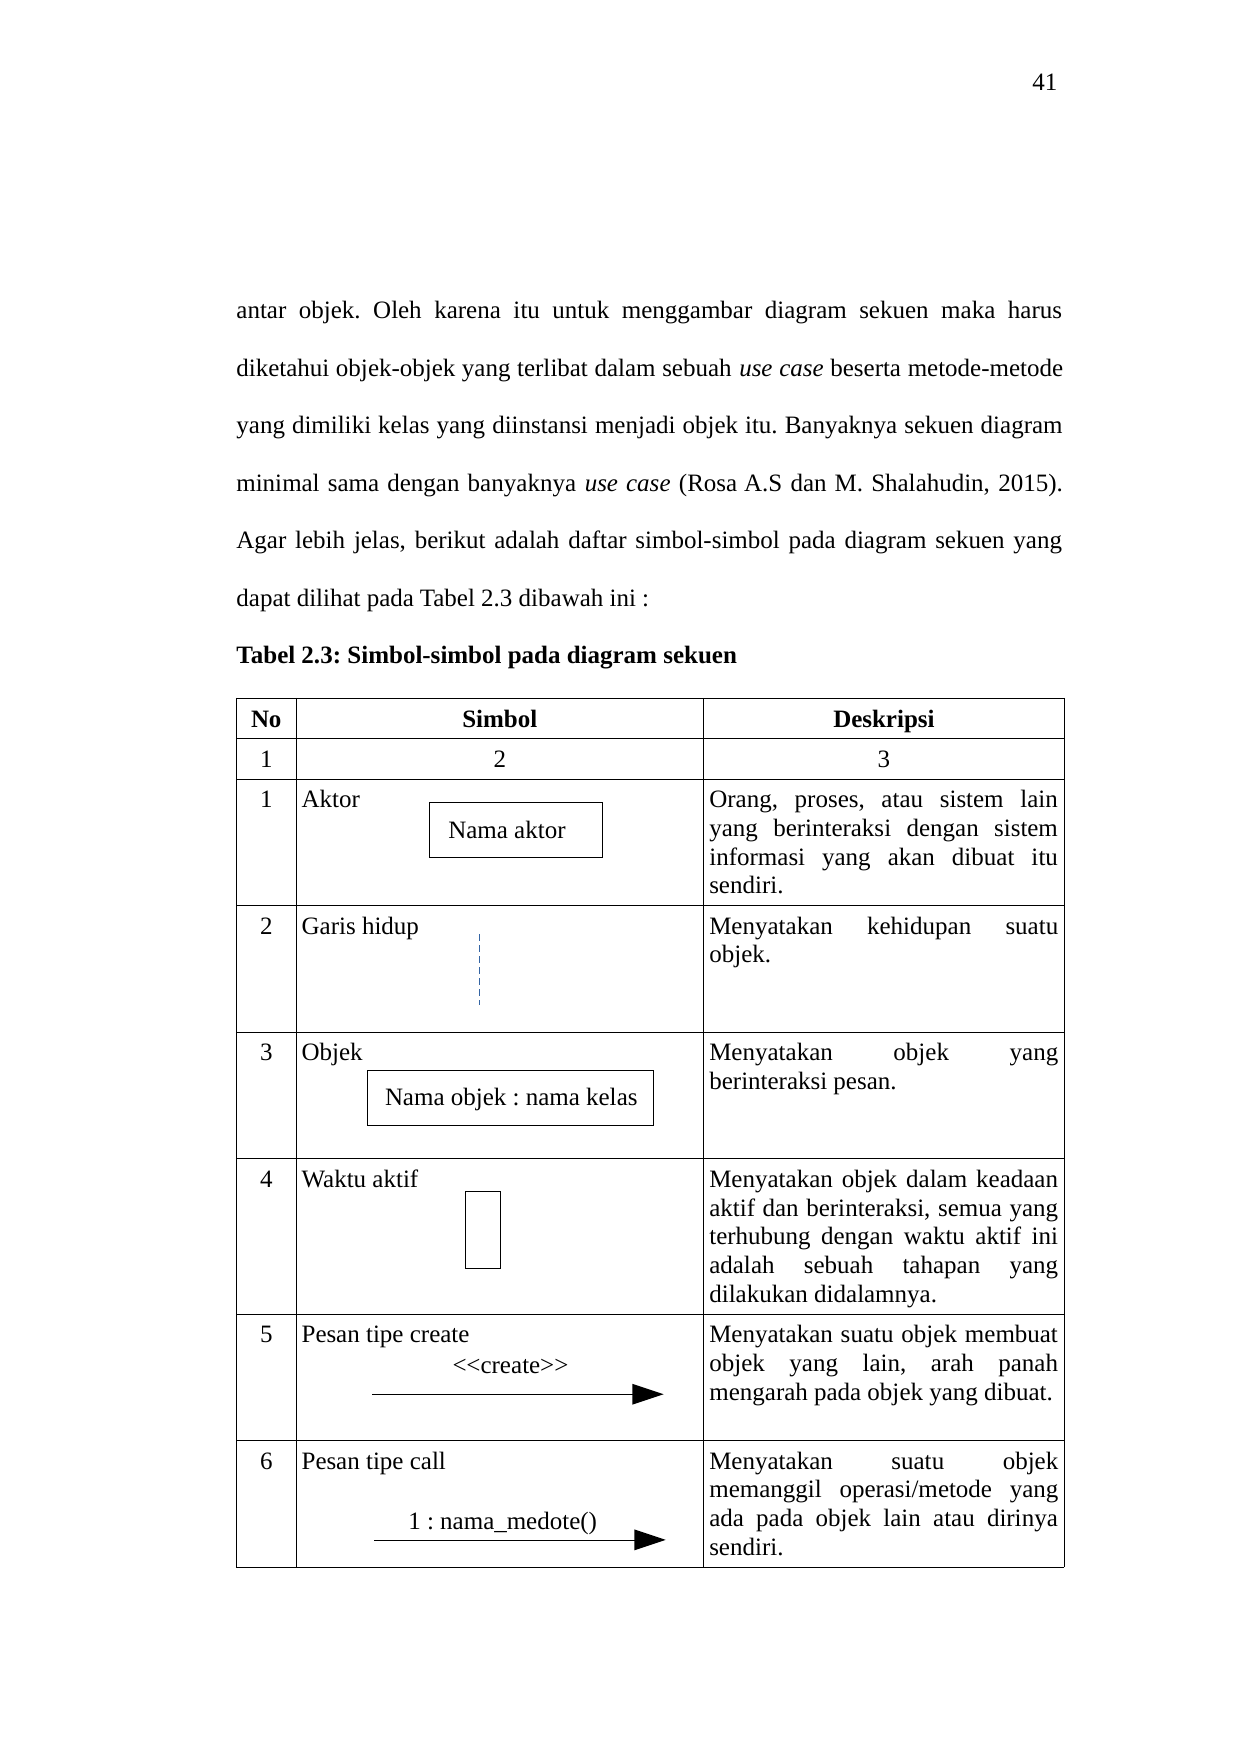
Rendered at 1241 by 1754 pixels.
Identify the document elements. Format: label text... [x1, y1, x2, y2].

table_cell 4 [237, 1159, 296, 1313]
table_cell Orang, proses, atau sistem lain yang berinteraksi dengan sistem informasi yang akan dibuat itu sendiri. [704, 780, 1064, 905]
table_cell Menyatakan objek dalam keadaan aktif dan berinteraksi, semua yang terhubung dengan waktu aktif ini adalah sebuah tahapan yang dilakukan didalamnya. [704, 1159, 1064, 1313]
table_cell Pesan tipe create [297, 1315, 703, 1440]
table_header Simbol [297, 699, 703, 738]
table_cell Menyatakan kehidupan suatu objek. [704, 906, 1064, 1032]
table_cell Objek [297, 1033, 703, 1158]
text Tabel 2.3: Simbol-simbol pada diagram sekuen [236, 640, 1063, 669]
table_cell 3 [704, 739, 1064, 778]
table_cell 2 [297, 739, 703, 778]
table_cell 1 [237, 780, 296, 905]
table_cell 6 [237, 1441, 296, 1567]
table_cell Menyatakan objek yang berinteraksi pesan. [704, 1033, 1064, 1158]
table_cell Aktor [297, 780, 703, 905]
table_cell 5 [237, 1315, 296, 1440]
table_cell Menyatakan suatu objek membuat objek yang lain, arah panah mengarah pada objek yang dibuat. [704, 1315, 1064, 1440]
table_cell 2 [237, 906, 296, 1032]
table_cell Garis hidup [297, 906, 703, 1032]
table_cell 1 [237, 739, 296, 778]
table_cell Pesan tipe call [297, 1441, 703, 1567]
table_cell 3 [237, 1033, 296, 1158]
text antar objek. Oleh karena itu untuk menggambar diagram sekuen maka harus diketahui objek-objek yang terlibat dalam sebuah use case beserta metode-metode yang dimiliki kelas yang diinstansi menjadi objek itu. Banyaknya sekuen diagram minimal sama dengan banyaknya use case (Rosa A.S dan M. Shalahudin, 2015). Agar lebih jelas, berikut adalah daftar simbol-simbol pada diagram sekuen yang dapat dilihat pada Tabel 2.3 dibawah ini : [236, 295, 1063, 612]
table_cell Menyatakan suatu objek memanggil operasi/metode yang ada pada objek lain atau dirinya sendiri. [704, 1441, 1064, 1567]
table_header Deskripsi [704, 699, 1064, 738]
table_cell Waktu aktif [297, 1159, 703, 1313]
table_header No [237, 699, 296, 738]
